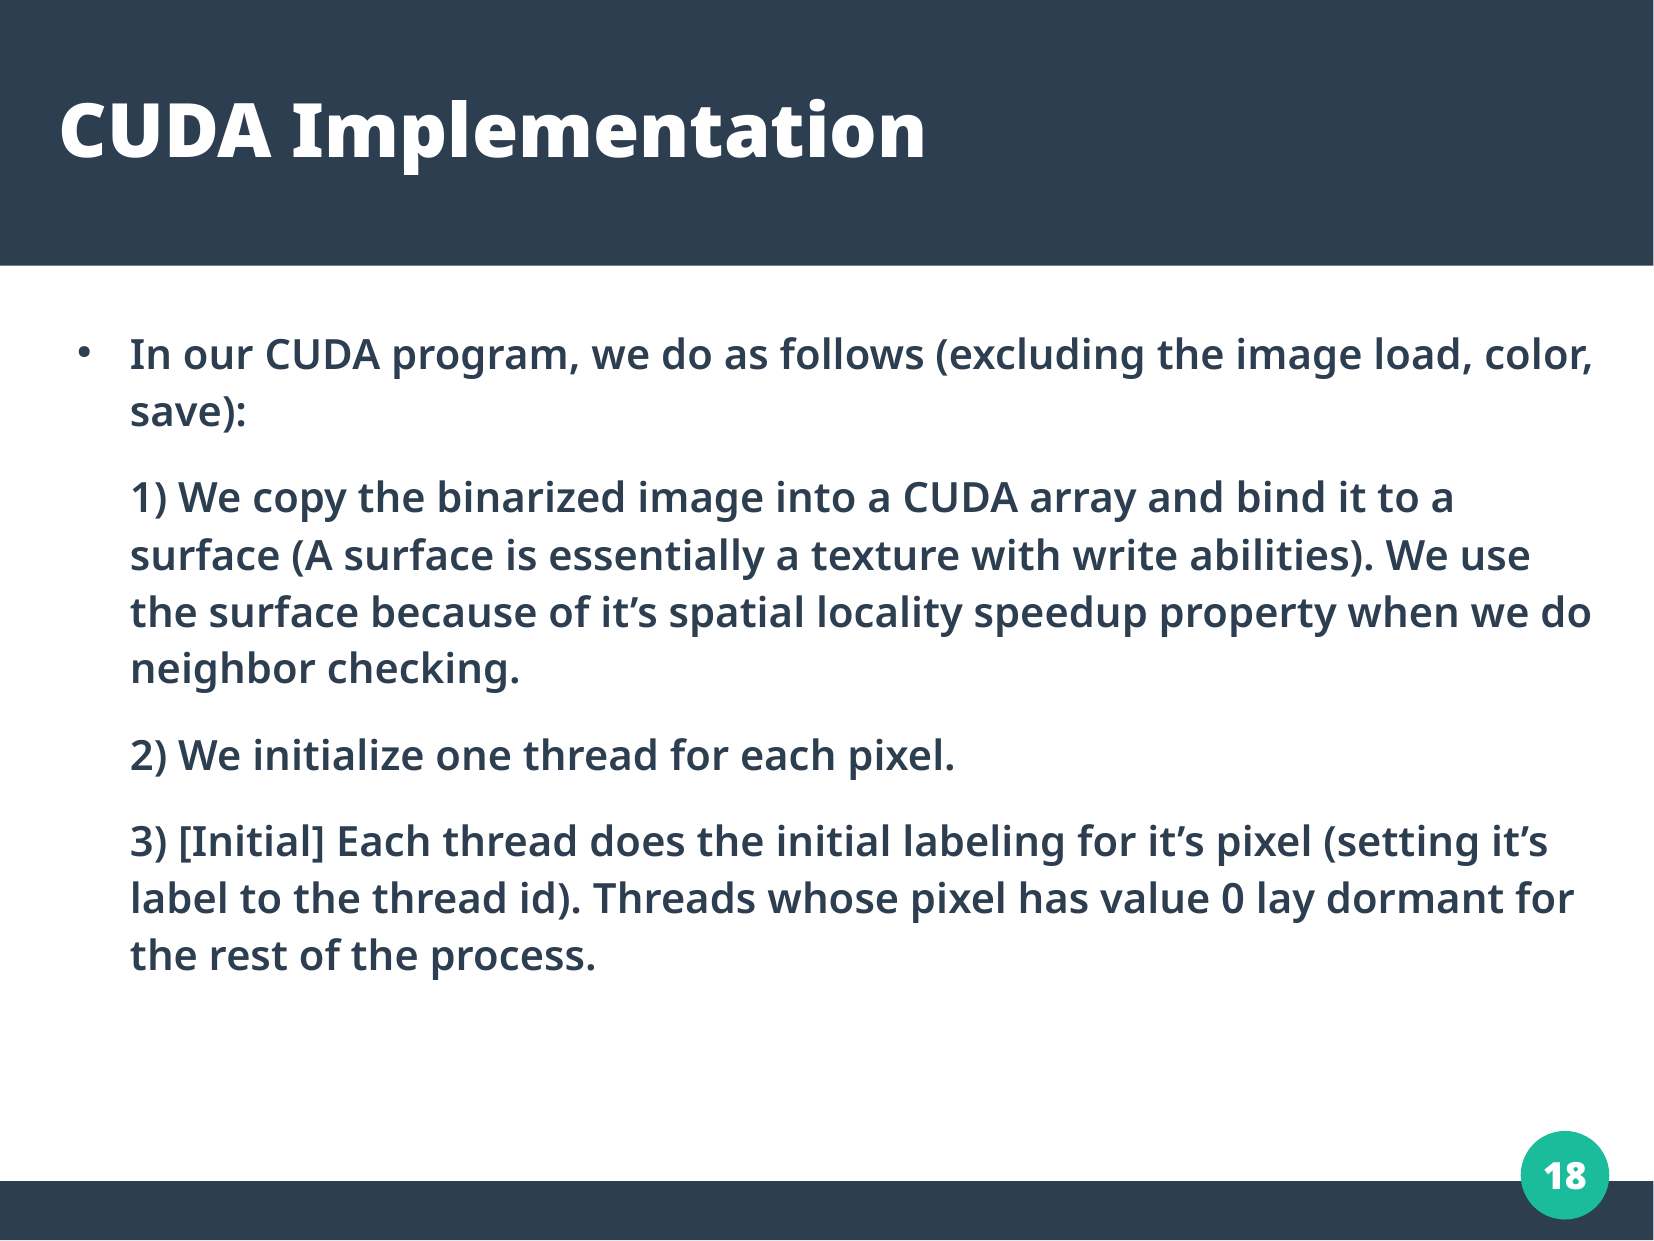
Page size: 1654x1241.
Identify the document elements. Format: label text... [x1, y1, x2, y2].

list In our CUDA program, we do as follows (excluding the image load, color, save): 1) We copy the binarized image into a CUDA array and bind it to a surface (A surface is essentially a texture with write abilities). We use the surface because of it’s spatial locality speedup property when we do neighbor checking. 2) We initialize one thread for each pixel. 3) [Initial] Each thread does the initial labeling for it’s pixel (setting it’s label to the thread id). Threads whose pixel has value 0 lay dormant for the rest of the process. [59, 324, 1595, 1152]
title CUDA Implementation [59, 49, 1595, 207]
